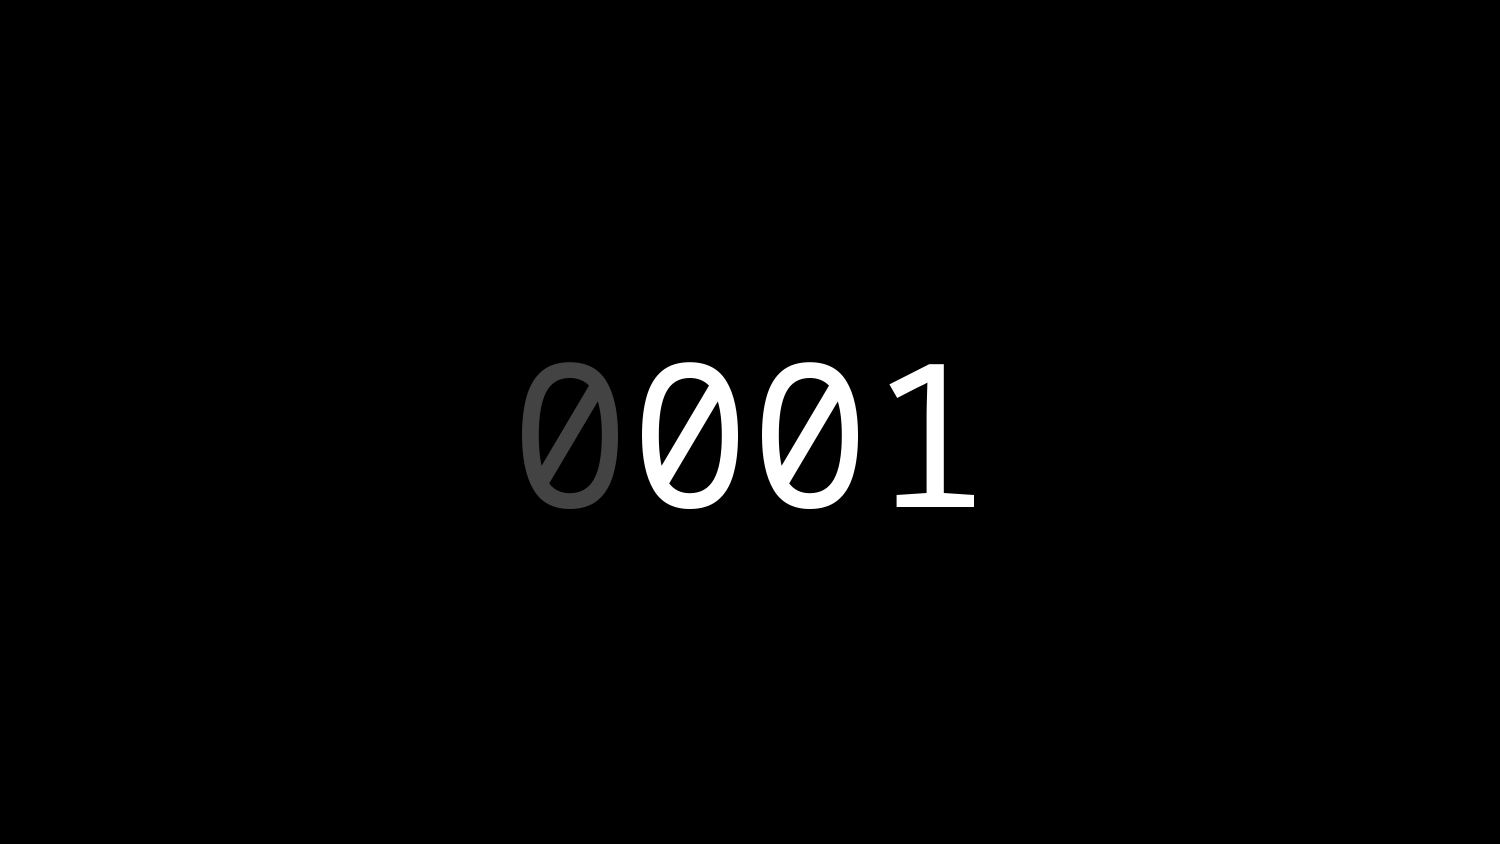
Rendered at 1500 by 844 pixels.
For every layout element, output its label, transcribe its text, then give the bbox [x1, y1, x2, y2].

text_box 0001 [395, 292, 1105, 552]
